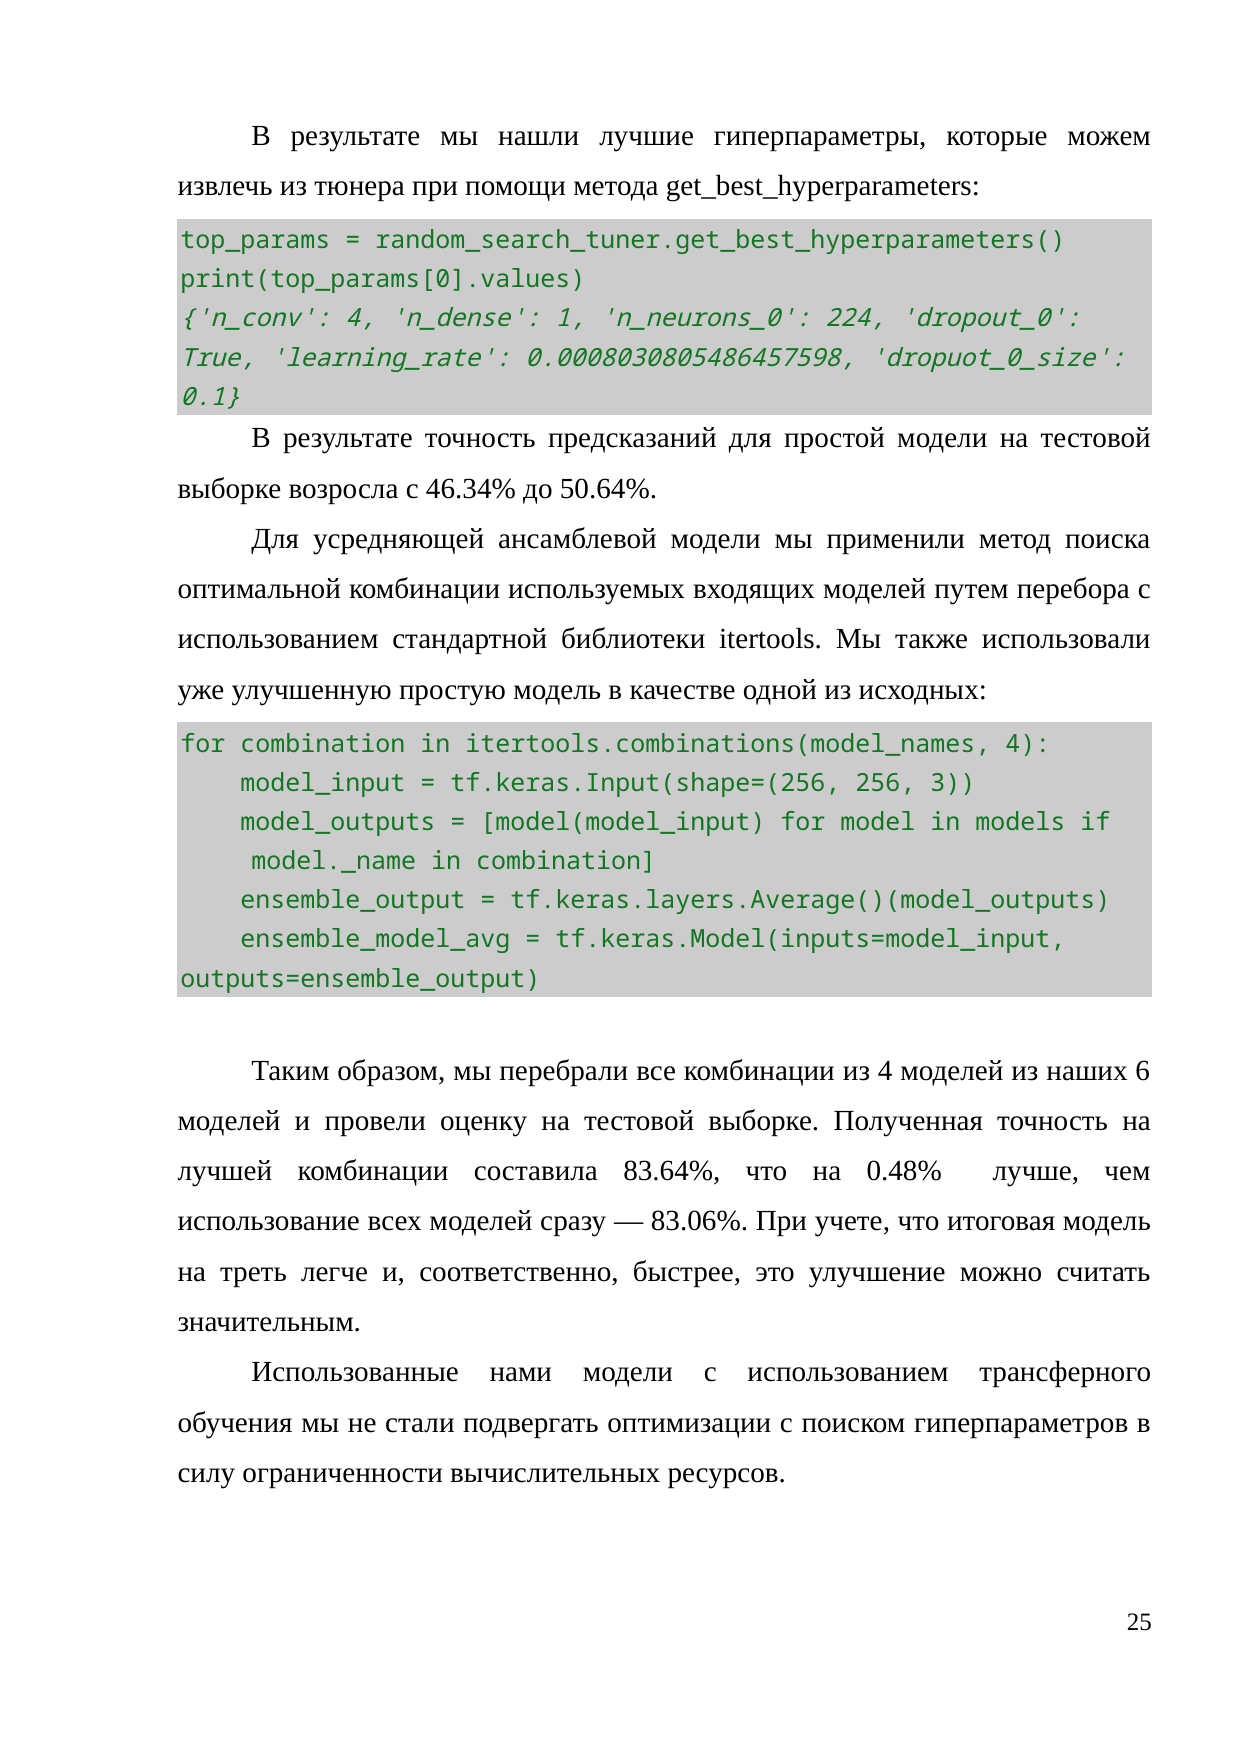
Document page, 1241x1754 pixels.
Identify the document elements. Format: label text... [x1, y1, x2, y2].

text ensemble_output = tf.keras.layers.Average()(model_outputs) [177, 879, 1152, 916]
text Таким образом, мы перебрали все комбинации из 4 моделей из наших 6 моделей и провели оценку на тестовой выборке. Полученная точность на лучшей комбинации составила 83.64%, что на 0.48% лучше, чем использование всех моделей сразу — 83.06%. При учете, что итоговая модель на треть легче и, соответственно, быстрее, это улучшение можно считать значительным. [177, 1053, 1152, 1338]
text Использованные нами модели с использованием трансферного обучения мы не стали подвергать оптимизации с поиском гиперпараметров в силу ограниченности вычислительных ресурсов. [177, 1354, 1152, 1489]
text {'n_conv': 4, 'n_dense': 1, 'n_neurons_0': 224, 'dropout_0': True, 'learning_rate': 0.0008030805486457598, 'dropuot_0_size': 0.1} [177, 297, 1152, 415]
text print(top_params[0].values) [177, 258, 1152, 295]
text В результате мы нашли лучшие гиперпараметры, которые можем извлечь из тюнера при помощи метода get_best_hyperparameters: [177, 118, 1152, 202]
text В результате точность предсказаний для простой модели на тестовой выборке возросла с 46.34% до 50.64%. [177, 420, 1152, 504]
text Для усредняющей ансамблевой модели мы применили метод поиска оптимальной комбинации используемых входящих моделей путем перебора с использованием стандартной библиотеки itertools. Мы также использовали уже улучшенную простую модель в качестве одной из исходных: [177, 521, 1152, 706]
text top_params = random_search_tuner.get_best_hyperparameters() [177, 219, 1152, 256]
text model_input = tf.keras.Input(shape=(256, 256, 3)) [177, 761, 1152, 798]
text model_outputs = [model(model_input) for model in models if model._name in combination] [177, 801, 1152, 877]
text for combination in itertools.combinations(model_names, 4): [177, 722, 1152, 759]
text ensemble_model_avg = tf.keras.Model(inputs=model_input, outputs=ensemble_output) [177, 918, 1152, 997]
